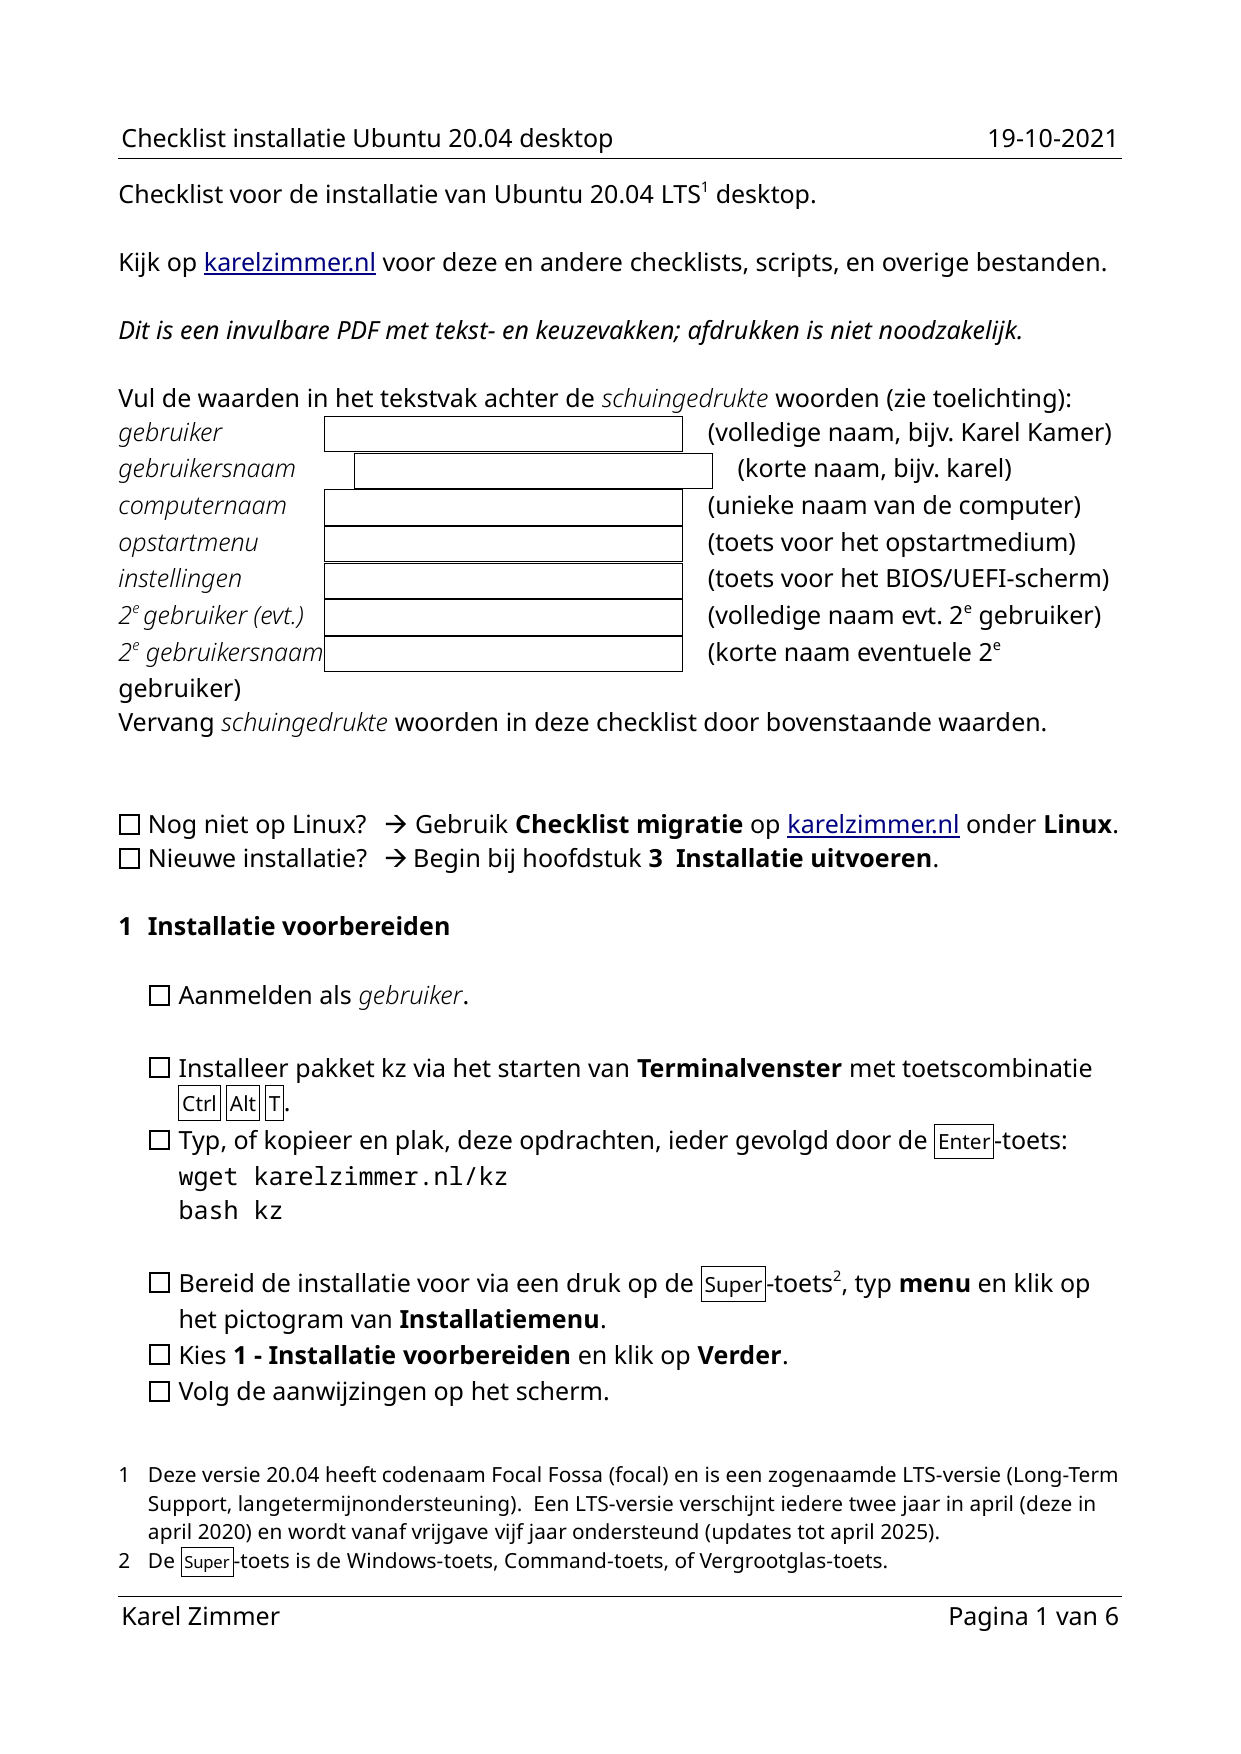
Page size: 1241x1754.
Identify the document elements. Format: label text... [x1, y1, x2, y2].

text 2e gebruikersnaam (korte naam eventuele 2e gebruiker) [118, 635, 1122, 705]
text gebruiker (volledige naam, bijv. Karel Kamer) [118, 415, 1122, 451]
text computernaam [118, 488, 354, 525]
table_cell Typ, of kopieer en plak, deze opdrachten, ieder gevolgd door de Enter-toets: wget karelzimmer.nl/kz bash kz [177, 1122, 1120, 1228]
table_cell Kies 1 - Installatie voorbereiden en klik op Verder. [177, 1337, 1120, 1373]
table_cell [141, 1409, 177, 1445]
text Deze versie 20.04 heeft codenaam Focal Fossa (focal) en is een zogenaamde LTS-versie (Long-Term Support, langetermijnondersteuning). Een LTS-versie verschijnt iedere twee jaar in april (deze in april 2020) en wordt vanaf vrijgave vijf jaar ondersteund (updates tot april 2025). [118, 1460, 1122, 1546]
text (unieke naam van de computer) [683, 488, 1122, 525]
text instellingen (toets voor het BIOS/UEFI-scherm) [118, 561, 1122, 598]
text (volledige naam evt. 2e gebruiker) [683, 598, 1122, 635]
table_cell [177, 1409, 1120, 1445]
table_cell [141, 1228, 177, 1264]
table_header [141, 977, 177, 1013]
table_cell [141, 1122, 177, 1228]
table_cell [177, 1013, 1120, 1049]
text Vervang schuingedrukte woorden in deze checklist door bovenstaande waarden. [118, 705, 1122, 739]
text opstartmenu [118, 525, 324, 561]
text Dit is een invulbare PDF met tekst- en keuzevakken; afdrukken is niet noodzakelijk. [118, 313, 1122, 347]
table_cell Installeer pakket kz via het starten van Terminalvenster met toetscombinatie Ctrl Alt T. [177, 1050, 1120, 1122]
table_cell [141, 1373, 177, 1409]
table_cell [177, 1228, 1120, 1264]
table_header Aanmelden als gebruiker. [177, 977, 1120, 1013]
table_cell [141, 1050, 177, 1122]
table_cell [141, 1013, 177, 1049]
text Kijk op karelzimmer.nl voor deze en andere checklists, scripts, en overige bestanden. [118, 245, 1122, 279]
text Nog niet op Linux?  Gebruik Checklist migratie op karelzimmer.nl onder Linux. [118, 807, 1122, 841]
table_cell [141, 1337, 177, 1373]
text gebruikersnaam (korte naam, bijv. karel) [118, 451, 1122, 488]
text Vul de waarden in het tekstvak achter de schuingedrukte woorden (zie toelichting): [118, 381, 1122, 415]
text Checklist voor de installatie van Ubuntu 20.04 LTS desktop. [118, 177, 1122, 211]
text 2e gebruiker (evt.) [118, 598, 324, 635]
table_cell Volg de aanwijzingen op het scherm. [177, 1373, 1120, 1409]
list Installatie voorbereiden [118, 909, 1122, 943]
text (toets voor het opstartmedium) [683, 525, 1122, 561]
text Nieuwe installatie?  Begin bij hoofdstuk 2 Installatie uitvoeren. [118, 841, 1122, 875]
table_cell [141, 1264, 177, 1337]
table_cell Bereid de installatie voor via een druk op de Super-toets, typ menu en klik op het pictogram van Installatiemenu. [177, 1264, 1120, 1337]
